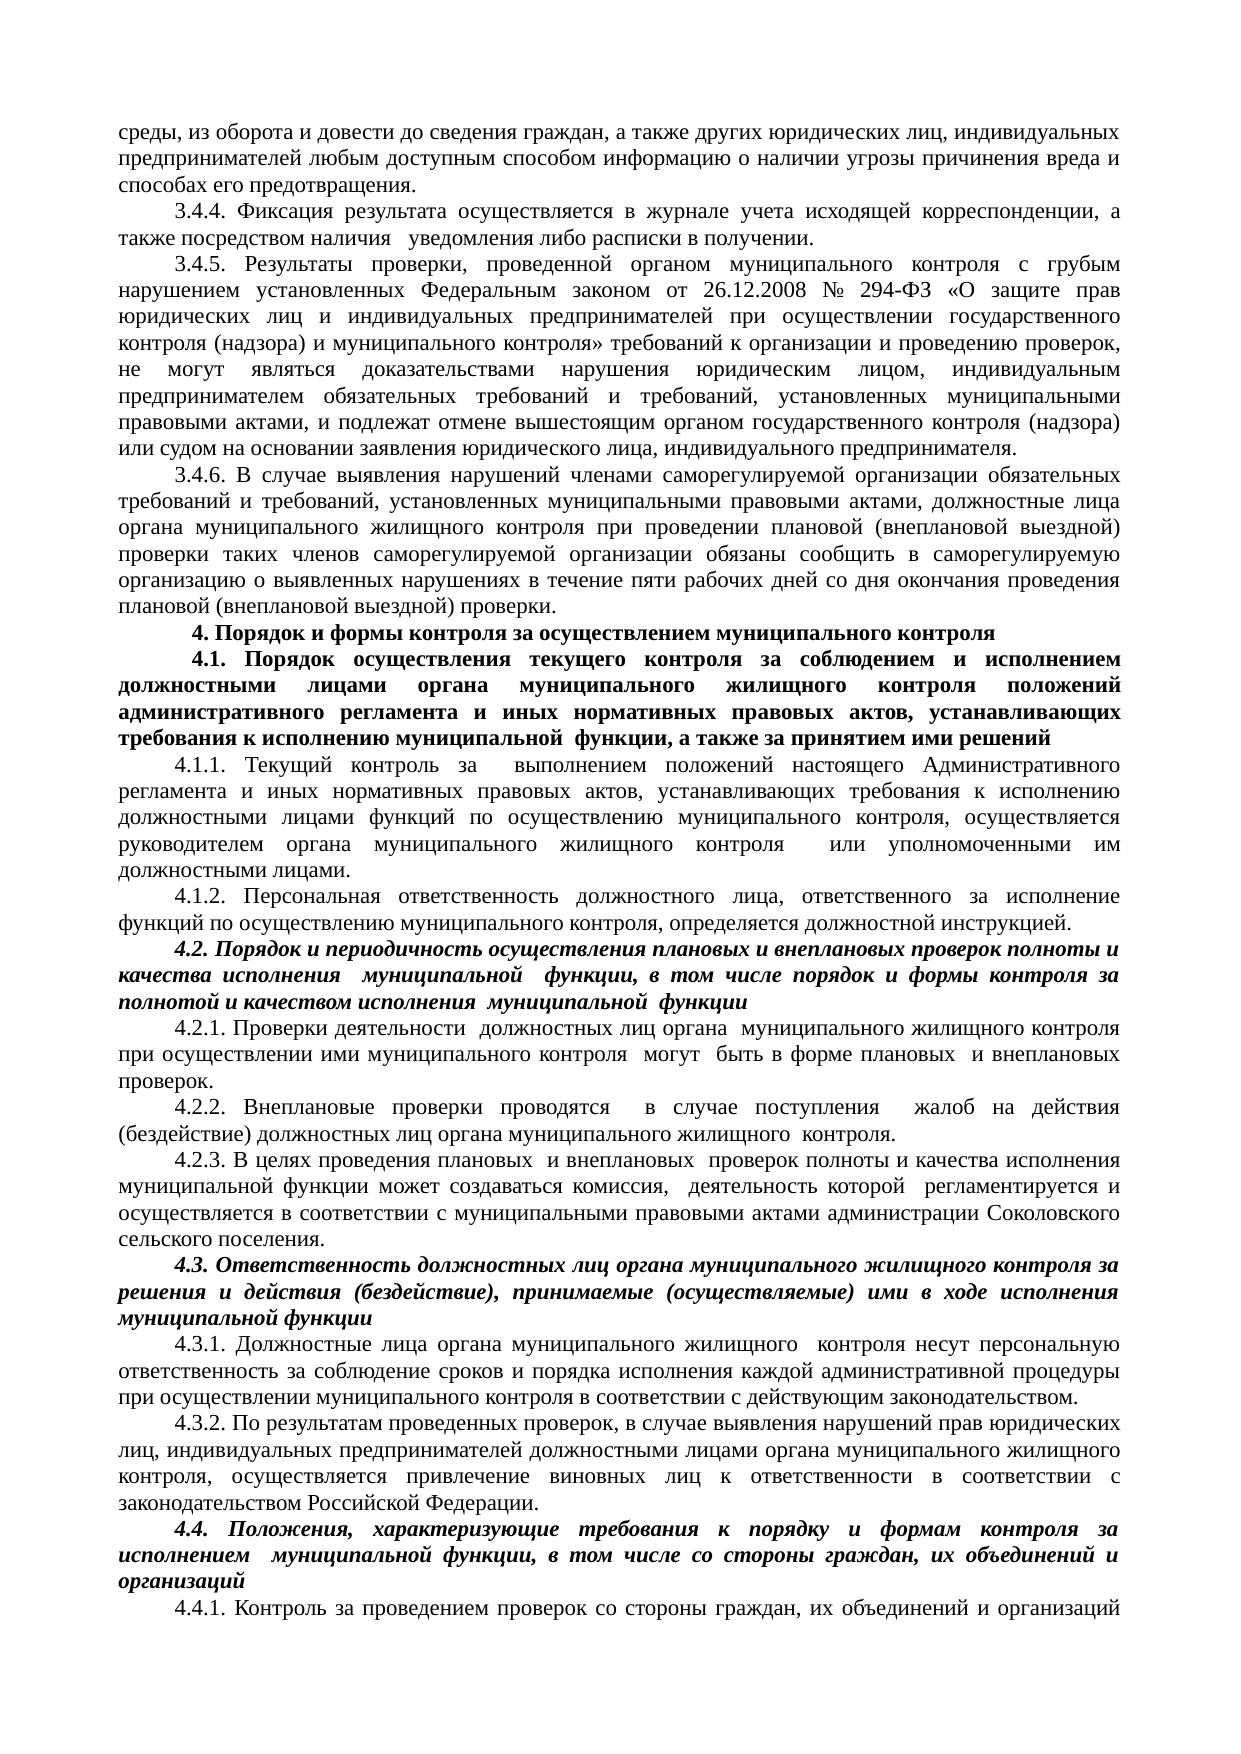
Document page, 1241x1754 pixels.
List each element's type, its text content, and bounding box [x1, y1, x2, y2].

text 4.1.1. Текущий контроль за выполнением положений настоящего Административного регламента и иных нормативных правовых актов, устанавливающих требования к исполнению должностными лицами функций по осуществлению муниципального контроля, осуществляется руководителем органа муниципального жилищного контроля или уполномоченными им должностными лицами. [118, 751, 1122, 882]
text среды, из оборота и довести до сведения граждан, а также других юридических лиц, индивидуальных предпринимателей любым доступным способом информацию о наличии угрозы причинения вреда и способах его предотвращения. [118, 118, 1122, 197]
text 4.2.3. В целях проведения плановых и внеплановых проверок полноты и качества исполнения муниципальной функции может создаваться комиссия, деятельность которой регламентируется и осуществляется в соответствии с муниципальными правовыми актами администрации Соколовского сельского поселения. [118, 1146, 1122, 1251]
text 4.2.1. Проверки деятельности должностных лиц органа муниципального жилищного контроля при осуществлении ими муниципального контроля могут быть в форме плановых и внеплановых проверок. [118, 1014, 1122, 1093]
text 4.2.2. Внеплановые проверки проводятся в случае поступления жалоб на действия (бездействие) должностных лиц органа муниципального жилищного контроля. [118, 1093, 1122, 1146]
text 3.4.6. В случае выявления нарушений членами саморегулируемой организации обязательных требований и требований, установленных муниципальными правовыми актами, должностные лица органа муниципального жилищного контроля при проведении плановой (внеплановой выездной) проверки таких членов саморегулируемой организации обязаны сообщить в саморегулируемую организацию о выявленных нарушениях в течение пяти рабочих дней со дня окончания проведения плановой (внеплановой выездной) проверки. [118, 461, 1122, 619]
text 4.3.1. Должностные лица органа муниципального жилищного контроля несут персональную ответственность за соблюдение сроков и порядка исполнения каждой административной процедуры при осуществлении муниципального контроля в соответствии с действующим законодательством. [118, 1330, 1122, 1409]
text 4.1.2. Персональная ответственность должностного лица, ответственного за исполнение функций по осуществлению муниципального контроля, определяется должностной инструкцией. [118, 882, 1122, 935]
text 4.2. Порядок и периодичность осуществления плановых и внеплановых проверок полноты и качества исполнения муниципальной функции, в том числе порядок и формы контроля за полнотой и качеством исполнения муниципальной функции [118, 935, 1122, 1014]
text 4.3.2. По результатам проведенных проверок, в случае выявления нарушений прав юридических лиц, индивидуальных предпринимателей должностными лицами органа муниципального жилищного контроля, осуществляется привлечение виновных лиц к ответственности в соответствии с законодательством Российской Федерации. [118, 1409, 1122, 1515]
text 4.4.1. Контроль за проведением проверок со стороны граждан, их объединений и организаций [118, 1594, 1122, 1620]
text 3.4.4. Фиксация результата осуществляется в журнале учета исходящей корреспонденции, а также посредством наличия уведомления либо расписки в получении. [118, 197, 1122, 250]
text 4. Порядок и формы контроля за осуществлением муниципального контроля [118, 619, 1122, 645]
text 4.3. Ответственность должностных лиц органа муниципального жилищного контроля за решения и действия (бездействие), принимаемые (осуществляемые) ими в ходе исполнения муниципальной функции [118, 1251, 1122, 1330]
text 4.1. Порядок осуществления текущего контроля за соблюдением и исполнением должностными лицами органа муниципального жилищного контроля положений административного регламента и иных нормативных правовых актов, устанавливающих требования к исполнению муниципальной функции, а также за принятием ими решений [118, 645, 1122, 751]
text 3.4.5. Результаты проверки, проведенной органом муниципального контроля с грубым нарушением установленных Федеральным законом от 26.12.2008 № 294-ФЗ «О защите прав юридических лиц и индивидуальных предпринимателей при осуществлении государственного контроля (надзора) и муниципального контроля» требований к организации и проведению проверок, не могут являться доказательствами нарушения юридическим лицом, индивидуальным предпринимателем обязательных требований и требований, установленных муниципальными правовыми актами, и подлежат отмене вышестоящим органом государственного контроля (надзора) или судом на основании заявления юридического лица, индивидуального предпринимателя. [118, 250, 1122, 461]
text 4.4. Положения, характеризующие требования к порядку и формам контроля за исполнением муниципальной функции, в том числе со стороны граждан, их объединений и организаций [118, 1515, 1122, 1594]
